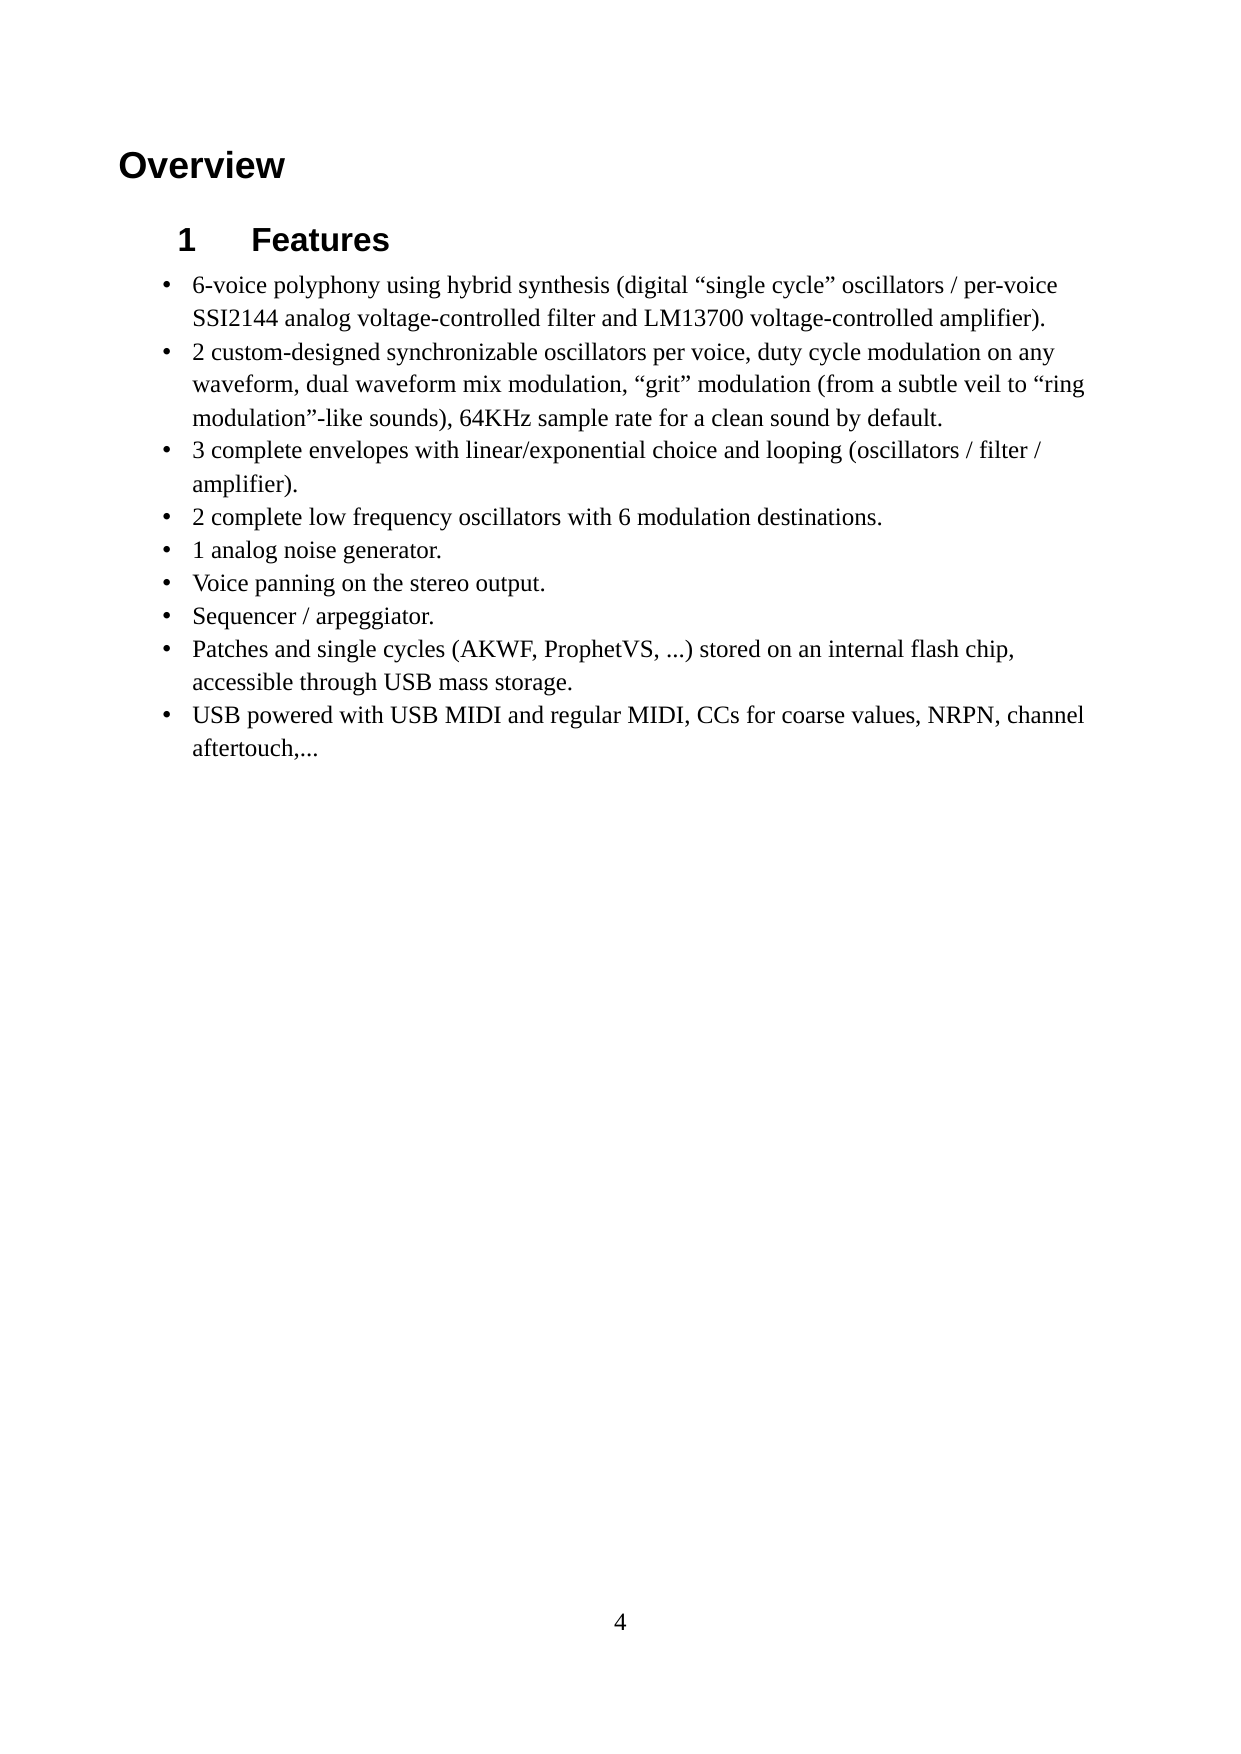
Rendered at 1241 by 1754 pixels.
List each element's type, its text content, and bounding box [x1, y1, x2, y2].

list USB powered with USB MIDI and regular MIDI, CCs for coarse values, NRPN, channel aftertouch,... [162, 700, 1122, 762]
list 3 complete envelopes with linear/exponential choice and looping (oscillators / filter / amplifier). [162, 436, 1122, 497]
list 2 complete low frequency oscillators with 6 modulation destinations. [162, 502, 1122, 530]
list 6-voice polyphony using hybrid synthesis (digital “single cycle” oscillators / per-voice SSI2144 analog voltage-controlled filter and LM13700 voltage-controlled amplifier). [162, 271, 1122, 332]
list Patches and single cycles (AKWF, ProphetVS, ...) stored on an internal flash chip, accessible through USB mass storage. [162, 634, 1122, 696]
subtitle Features [177, 219, 1122, 258]
list 2 custom-designed synchronizable oscillators per voice, duty cycle modulation on any waveform, dual waveform mix modulation, “grit” modulation (from a subtle veil to “ring modulation”-like sounds), 64KHz sample rate for a clean sound by default. [162, 337, 1122, 431]
list Sequencer / arpeggiator. [162, 601, 1122, 629]
subtitle Overview [118, 143, 1122, 186]
list 1 analog noise generator. [162, 535, 1122, 563]
list Voice panning on the stereo output. [162, 568, 1122, 596]
